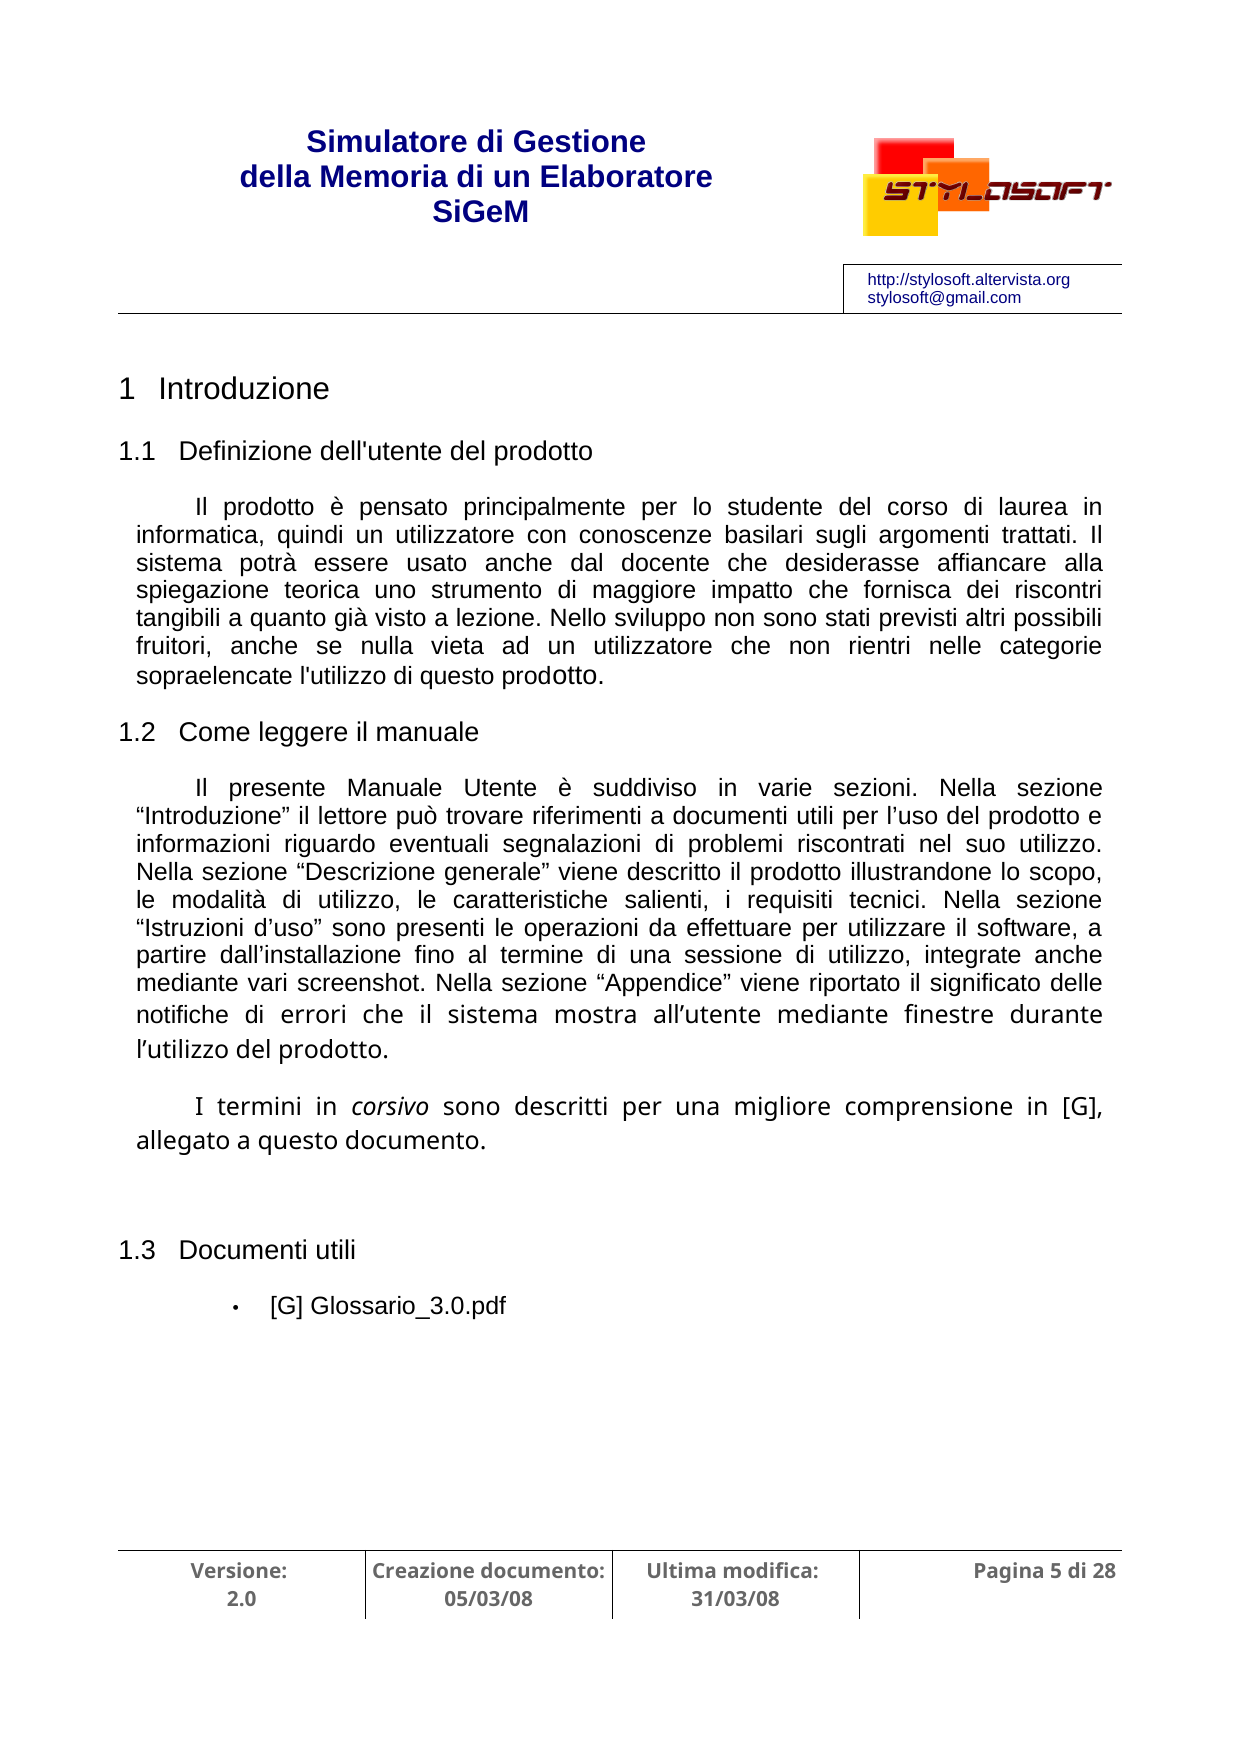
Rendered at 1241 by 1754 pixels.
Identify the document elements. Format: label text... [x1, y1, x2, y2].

picture [848, 123, 1117, 247]
subtitle Come leggere il manuale [118, 717, 1122, 747]
subtitle Introduzione [118, 371, 1122, 406]
text Il presente Manuale Utente è suddiviso in varie sezioni. Nella sezione “Introduzione” il lettore può trovare riferimenti a documenti utili per l’uso del prodotto e informazioni riguardo eventuali segnalazioni di problemi riscontrati nel suo utilizzo. Nella sezione “Descrizione generale” viene descritto il prodotto illustrandone lo scopo, le modalità di utilizzo, le caratteristiche salienti, i requisiti tecnici. Nella sezione “Istruzioni d’uso” sono presenti le operazioni da effettuare per utilizzare il software, a partire dall’installazione fino al termine di una sessione di utilizzo, integrate anche mediante vari screenshot. Nella sezione “Appendice” viene riportato il significato delle notifiche di errori che il sistema mostra all’utente mediante finestre durante l’utilizzo del prodotto. [136, 774, 1104, 1065]
text I termini in corsivo sono descritti per una migliore comprensione in [G], allegato a questo documento. [136, 1089, 1104, 1157]
text Il prodotto è pensato principalmente per lo studente del corso di laurea in informatica, quindi un utilizzatore con conoscenze basilari sugli argomenti trattati. Il sistema potrà essere usato anche dal docente che desiderasse affiancare alla spiegazione teorica uno strumento di maggiore impatto che fornisca dei riscontri tangibili a quanto già visto a lezione. Nello sviluppo non sono stati previsti altri possibili fruitori, anche se nulla vieta ad un utilizzatore che non rientri nelle categorie sopraelencate l'utilizzo di questo prodotto. [136, 493, 1104, 690]
list [G] Glossario_3.0.pdf [173, 1292, 1104, 1320]
subtitle Documenti utili [118, 1235, 1122, 1265]
subtitle Definizione dell'utente del prodotto [118, 436, 1122, 466]
